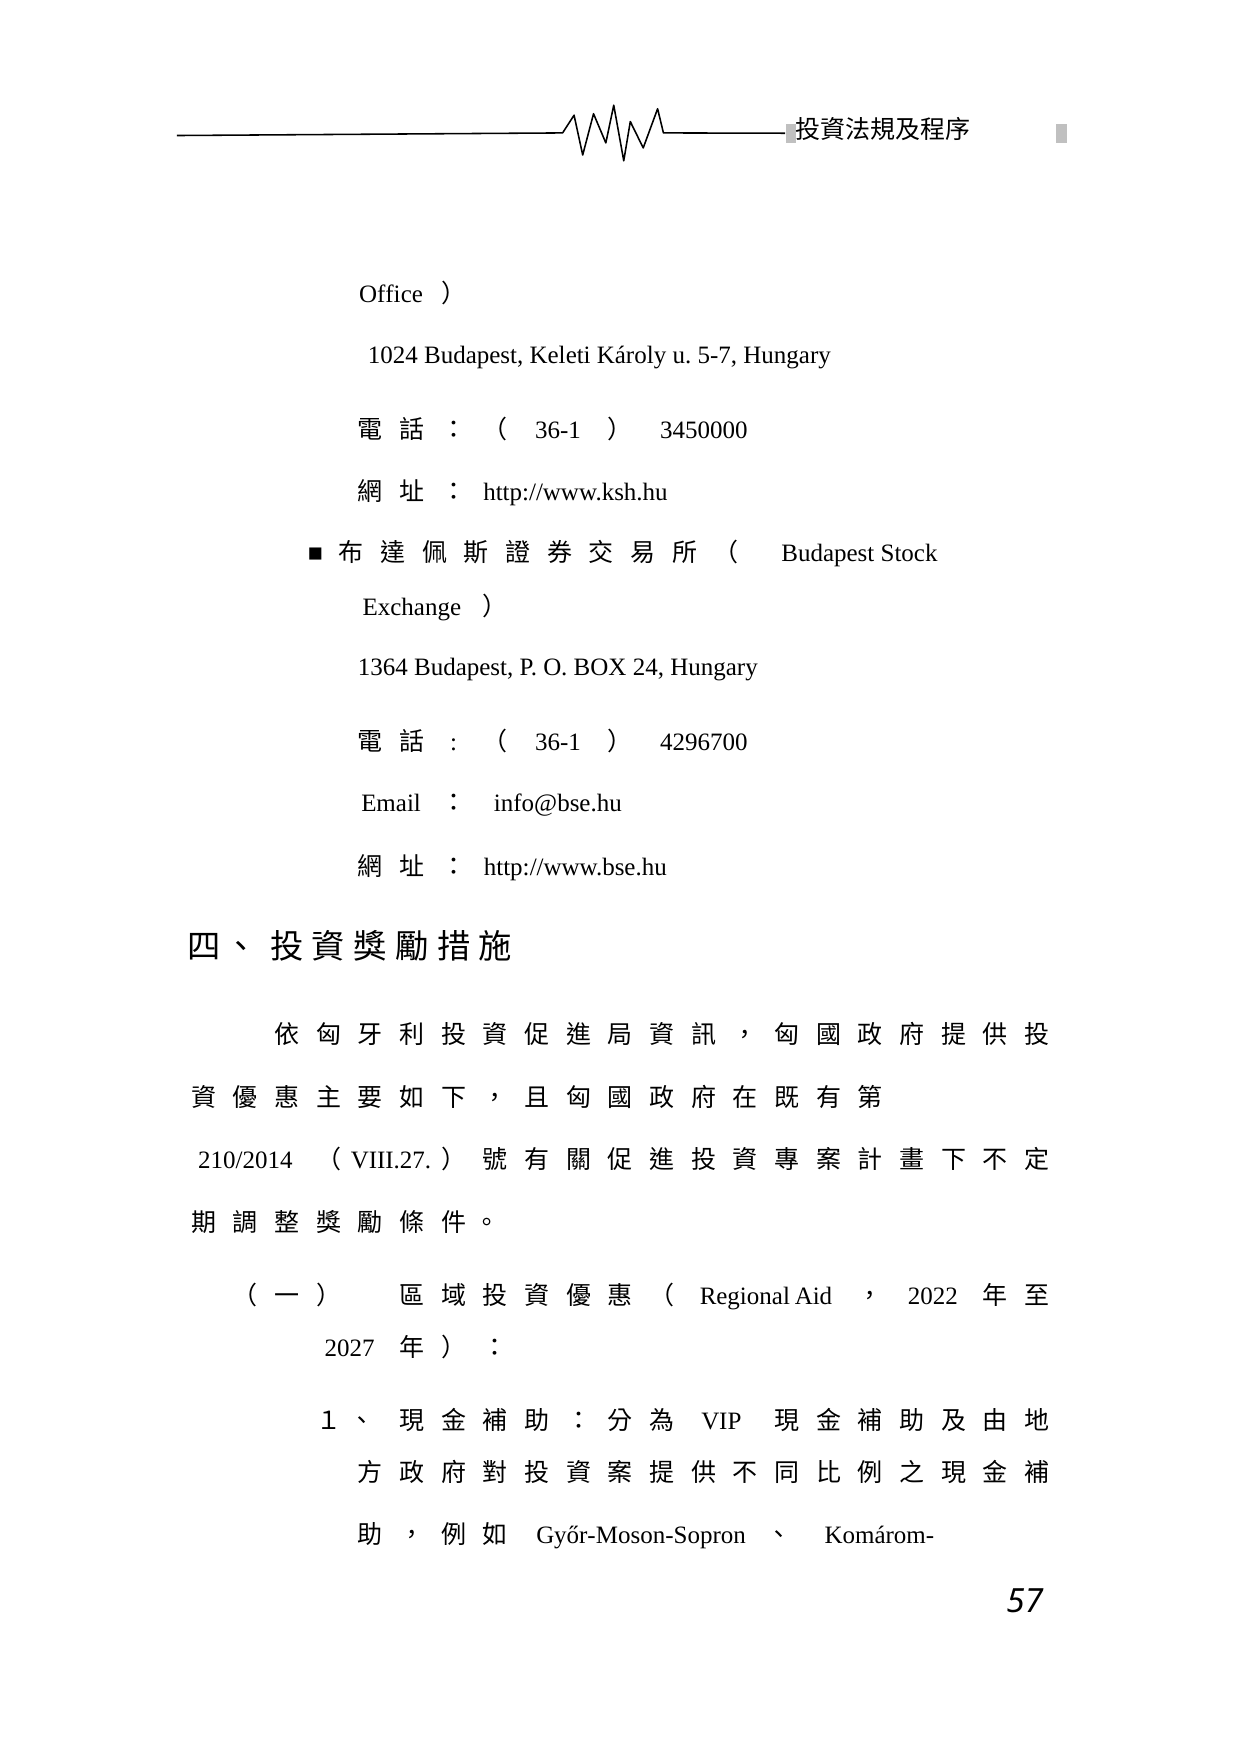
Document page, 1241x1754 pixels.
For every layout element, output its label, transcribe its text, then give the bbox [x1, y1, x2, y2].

text １、現金補助：分為VIP 現金補助及由地方政府對投資案提供不同比例之現金補助，例如Győr-Moson-Sopron、Komárom- [281, 1366, 1058, 1554]
text 網址：http://www.ksh.hu [330, 438, 1058, 500]
text 1364 Budapest, P. O. BOX 24, Hungary [330, 625, 1058, 688]
text Email：info@bse.hu [330, 750, 1058, 813]
text 依匈牙利投資促進局資訊，匈國政府提供投資優惠主要如下，且匈國政府在既有第210/2014（VIII.27.）號有關促進投資專案計畫下不定期調整獎勵條件。 [183, 991, 1058, 1241]
text 1024 Budapest, Keleti Károly u. 5-7, Hungary [330, 313, 1058, 375]
list 區域投資優惠（Regional Aid，2022年至2027年）： [207, 1241, 1058, 1366]
text 四、投資獎勵措施 [183, 902, 1058, 964]
text 網址：http://www.bse.hu [330, 813, 1058, 875]
text ■ 布達佩斯證券交易所（Budapest Stock Exchange） [281, 500, 1058, 625]
text Office） [281, 250, 1058, 313]
text 電話:（36-1）4296700 [330, 688, 1058, 750]
text 電話：（36-1）3450000 [330, 375, 1058, 438]
